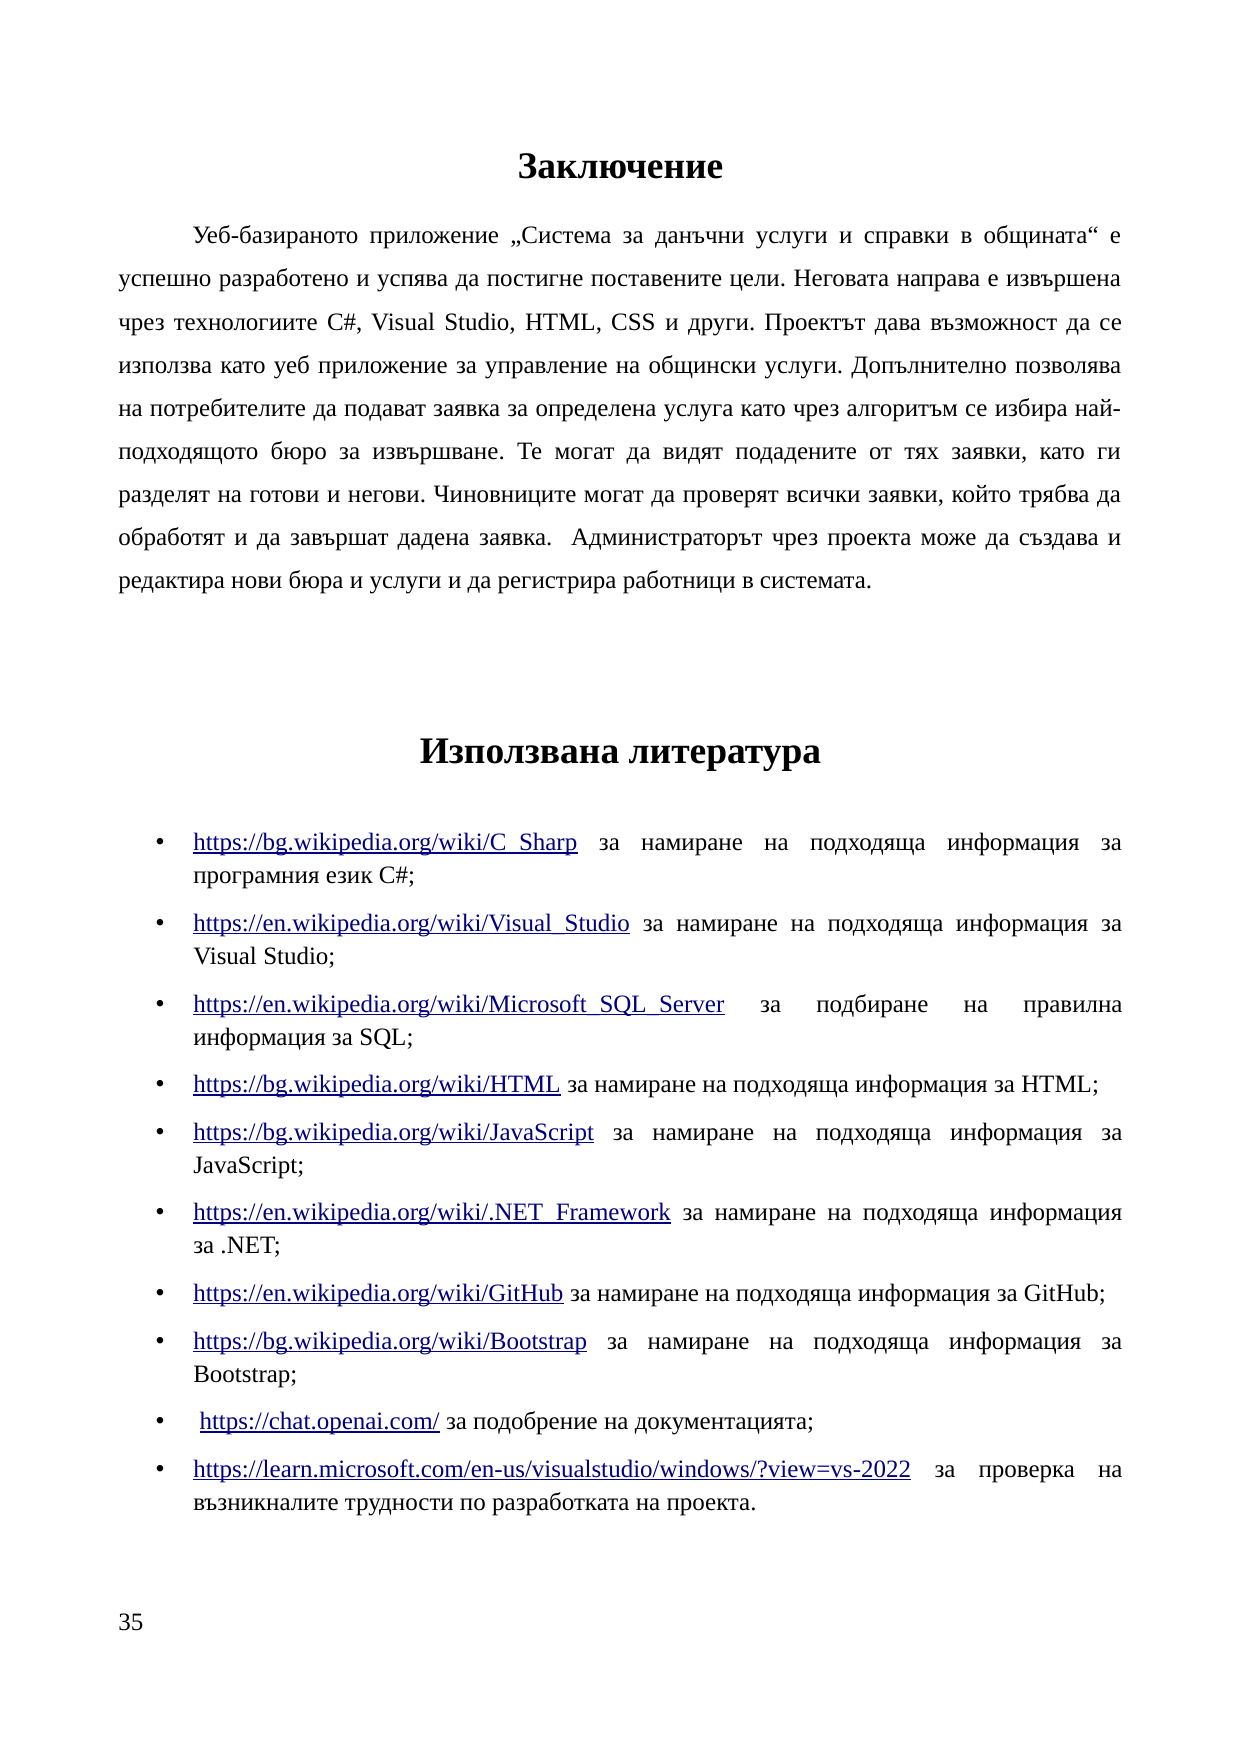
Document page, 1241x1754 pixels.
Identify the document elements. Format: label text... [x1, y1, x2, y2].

list https://en.wikipedia.org/wiki/Microsoft_SQL_Server за подбиране на правилна информация за SQL; [156, 989, 1122, 1050]
list https://bg.wikipedia.org/wiki/JavaScript за намиране на подходяща информация за JavaScript; [156, 1117, 1122, 1179]
subtitle Използвана литература [118, 729, 1122, 815]
list https://chat.openai.com/ за подобрение на документацията; [156, 1406, 1122, 1435]
list https://en.wikipedia.org/wiki/.NET_Framework за намиране на подходяща информация за .NET; [156, 1197, 1122, 1259]
text Уеб-базираното приложение „Система за данъчни услуги и справки в общината“ е успешно разработено и успява да постигне поставените цели. Неговата направа е извършена чрез технологиите C#, Visual Studio, HTML, CSS и други. Проектът дава възможност да се използва като уеб приложение за управление на общински услуги. Допълнително позволява на потребителите да подават заявка за определена услуга като чрез алгоритъм се избира най-подходящото бюро за извършване. Те могат да видят подадените от тях заявки, като ги разделят на готови и негови. Чиновниците могат да проверят всички заявки, който трябва да обработят и да завършат дадена заявка. Администраторът чрез проекта може да създава и редактира нови бюра и услуги и да регистрира работници в системата. [118, 220, 1122, 594]
list https://learn.microsoft.com/en-us/visualstudio/windows/?view=vs-2022 за проверка на възникналите трудности по разработката на проекта. [156, 1454, 1122, 1516]
subtitle Заключение [118, 143, 1122, 186]
list https://en.wikipedia.org/wiki/Visual_Studio за намиране на подходяща информация за Visual Studio; [156, 908, 1122, 970]
list https://bg.wikipedia.org/wiki/HTML за намиране на подходяща информация за HTML; [156, 1069, 1122, 1098]
list https://bg.wikipedia.org/wiki/Bootstrap за намиране на подходяща информация за Bootstrap; [156, 1326, 1122, 1387]
list https://en.wikipedia.org/wiki/GitHub за намиране на подходяща информация за GitHub; [156, 1278, 1122, 1307]
list https://bg.wikipedia.org/wiki/C_Sharp за намиране на подходяща информация за програмния език C#; [156, 827, 1122, 889]
